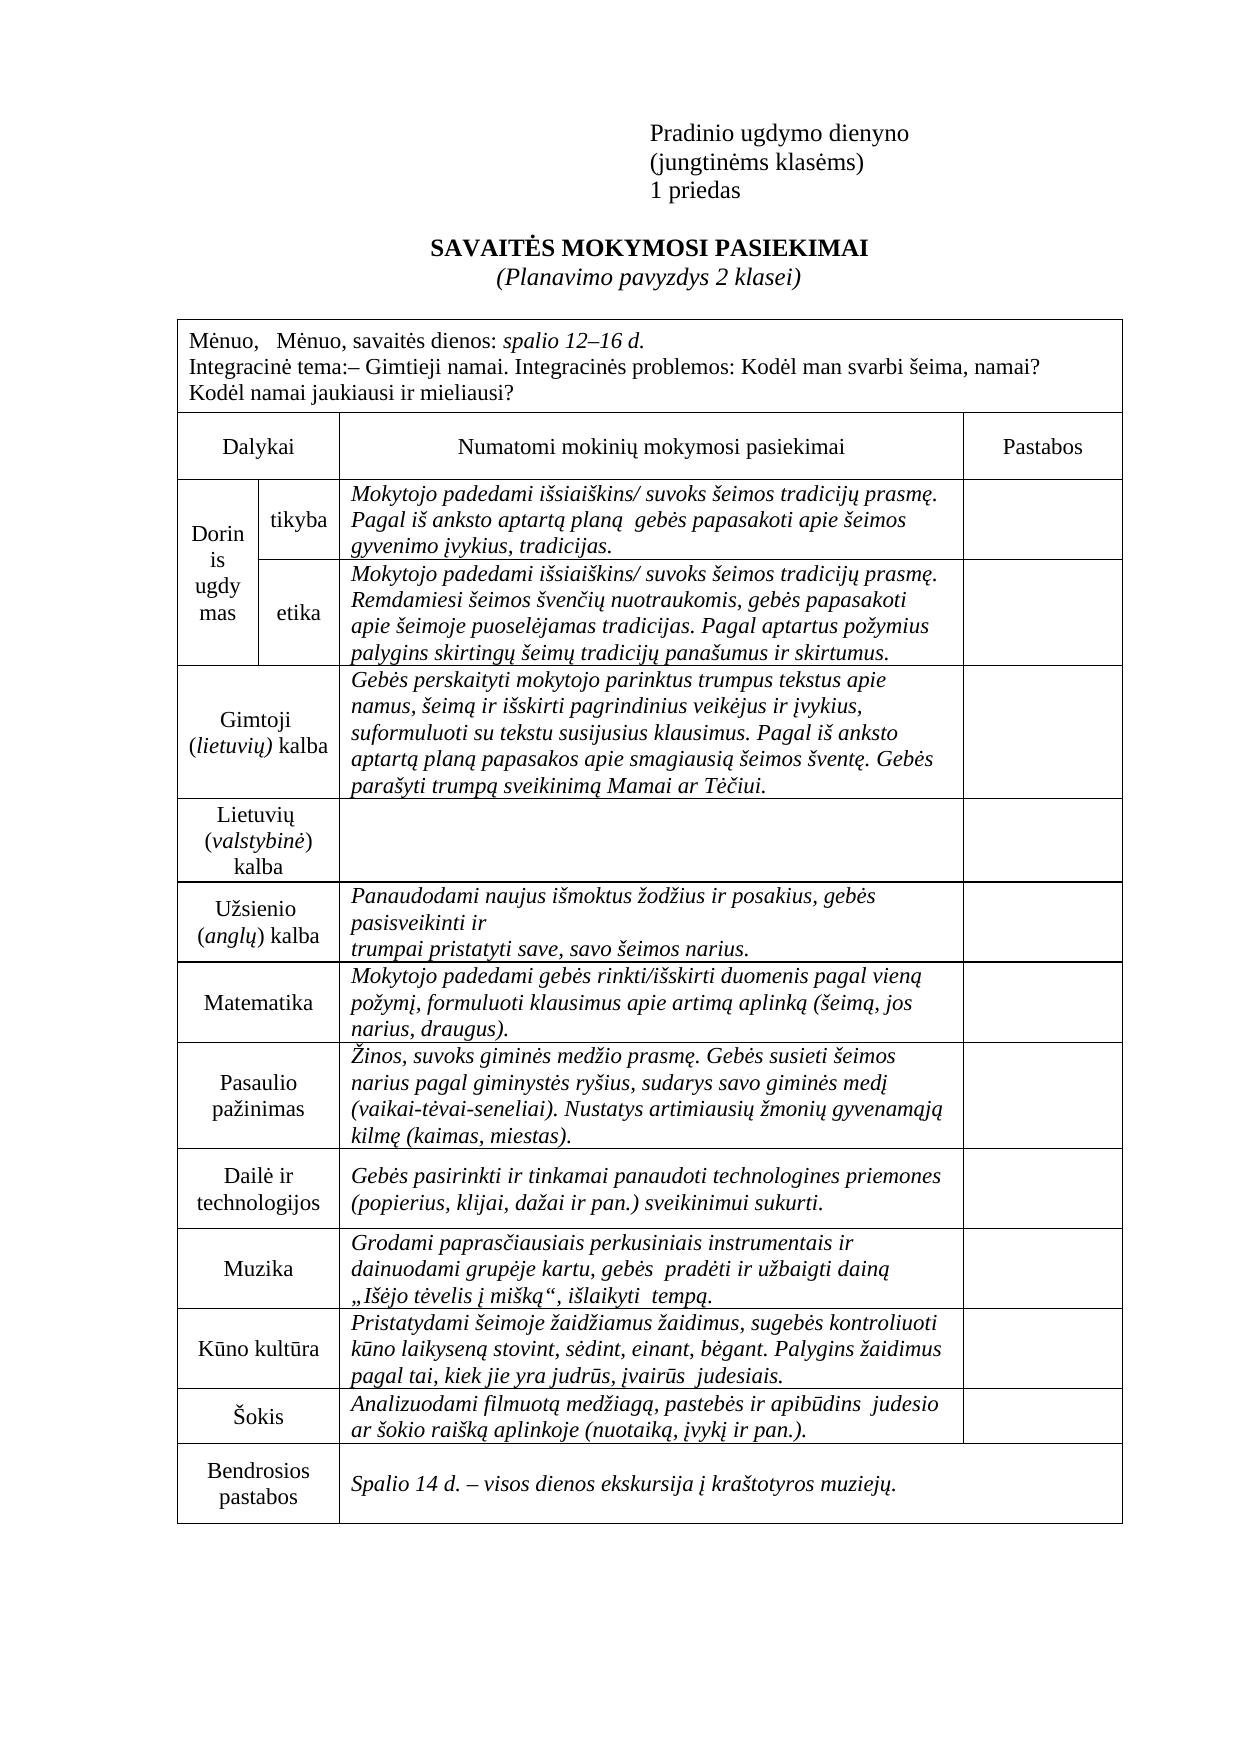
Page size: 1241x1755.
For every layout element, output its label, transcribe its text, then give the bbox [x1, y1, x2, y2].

table_cell Numatomi mokinių mokymosi pasiekimai [340, 413, 963, 479]
table_cell Gebės pasirinkti ir tinkamai panaudoti technologines priemones (popierius, klijai, dažai ir pan.) sveikinimui sukurti. [340, 1149, 963, 1228]
table_cell Gimtoji (lietuvių) kalba [178, 666, 339, 798]
table_cell Gebės perskaityti mokytojo parinktus trumpus tekstus apie namus, šeimą ir išskirti pagrindinius veikėjus ir įvykius, suformuluoti su tekstu susijusius klausimus. Pagal iš anksto aptartą planą papasakos apie smagiausią šeimos šventę. Gebės parašyti trumpą sveikinimą Mamai ar Tėčiui. [340, 666, 963, 798]
table_cell Spalio 14 d. – visos dienos ekskursija į kraštotyros muziejų. [340, 1444, 1122, 1522]
table_cell [340, 799, 963, 881]
table_cell tikyba [259, 480, 339, 559]
table_cell Lietuvių (valstybinė) kalba [178, 799, 339, 881]
table_cell Bendrosios pastabos [178, 1444, 339, 1522]
table_cell Panaudodami naujus išmoktus žodžius ir posakius, gebės pasisveikinti ir trumpai pristatyti save, savo šeimos narius. [340, 883, 963, 961]
table_cell Dorinis ugdymas [178, 480, 258, 665]
table_cell [964, 1043, 1122, 1148]
table_cell [964, 480, 1122, 559]
table_cell Pastabos [964, 413, 1122, 479]
text (jungtinėms klasėms) [649, 147, 1122, 176]
table_cell Pristatydami šeimoje žaidžiamus žaidimus, sugebės kontroliuoti kūno laikyseną stovint, sėdint, einant, bėgant. Palygins žaidimus pagal tai, kiek jie yra judrūs, įvairūs judesiais. [340, 1309, 963, 1388]
table_cell Mokytojo padedami išsiaiškins/ suvoks šeimos tradicijų prasmę. Remdamiesi šeimos švenčių nuotraukomis, gebės papasakoti apie šeimoje puoselėjamas tradicijas. Pagal aptartus požymius palygins skirtingų šeimų tradicijų panašumus ir skirtumus. [340, 560, 963, 665]
table_cell [964, 1389, 1122, 1443]
table_cell Dailė ir technologijos [178, 1149, 339, 1228]
text SAVAITĖS MOKYMOSI PASIEKIMAI [177, 233, 1122, 262]
table_cell Pasaulio pažinimas [178, 1043, 339, 1148]
table_cell Grodami paprasčiausiais perkusiniais instrumentais ir dainuodami grupėje kartu, gebės pradėti ir užbaigti dainą „Išėjo tėvelis į mišką“, išlaikyti tempą. [340, 1229, 963, 1308]
table_cell [964, 963, 1122, 1042]
table_cell [964, 1309, 1122, 1388]
table_cell Kūno kultūra [178, 1309, 339, 1388]
table_cell Užsienio (anglų) kalba [178, 883, 339, 961]
text (Planavimo pavyzdys 2 klasei) [177, 262, 1122, 291]
table_cell Mokytojo padedami gebės rinkti/išskirti duomenis pagal vieną požymį, formuluoti klausimus apie artimą aplinką (šeimą, jos narius, draugus). [340, 963, 963, 1042]
table_cell [964, 1229, 1122, 1308]
table_cell [964, 1149, 1122, 1228]
table_cell Žinos, suvoks giminės medžio prasmę. Gebės susieti šeimos narius pagal giminystės ryšius, sudarys savo giminės medį (vaikai-tėvai-seneliai). Nustatys artimiausių žmonių gyvenamąją kilmę (kaimas, miestas). [340, 1043, 963, 1148]
text 1 priedas [649, 176, 1122, 204]
table_cell Matematika [178, 963, 339, 1042]
table_cell Mokytojo padedami išsiaiškins/ suvoks šeimos tradicijų prasmę. Pagal iš anksto aptartą planą gebės papasakoti apie šeimos gyvenimo įvykius, tradicijas. [340, 480, 963, 559]
table_cell [964, 799, 1122, 881]
table_cell Dalykai [178, 413, 339, 479]
table_cell Analizuodami filmuotą medžiagą, pastebės ir apibūdins judesio ar šokio raišką aplinkoje (nuotaiką, įvykį ir pan.). [340, 1389, 963, 1443]
table_cell [964, 883, 1122, 961]
table_header Mėnuo, Mėnuo, savaitės dienos: spalio 12–16 d. Integracinė tema:– Gimtieji namai. Integracinės problemos: Kodėl man svarbi šeima, namai? Kodėl namai jaukiausi ir mieliausi? [178, 320, 1122, 412]
table_cell Šokis [178, 1389, 339, 1443]
table_cell etika [259, 560, 339, 665]
table_cell Muzika [178, 1229, 339, 1308]
table_cell [964, 666, 1122, 798]
text Pradinio ugdymo dienyno [649, 118, 1122, 147]
table_cell [964, 560, 1122, 665]
